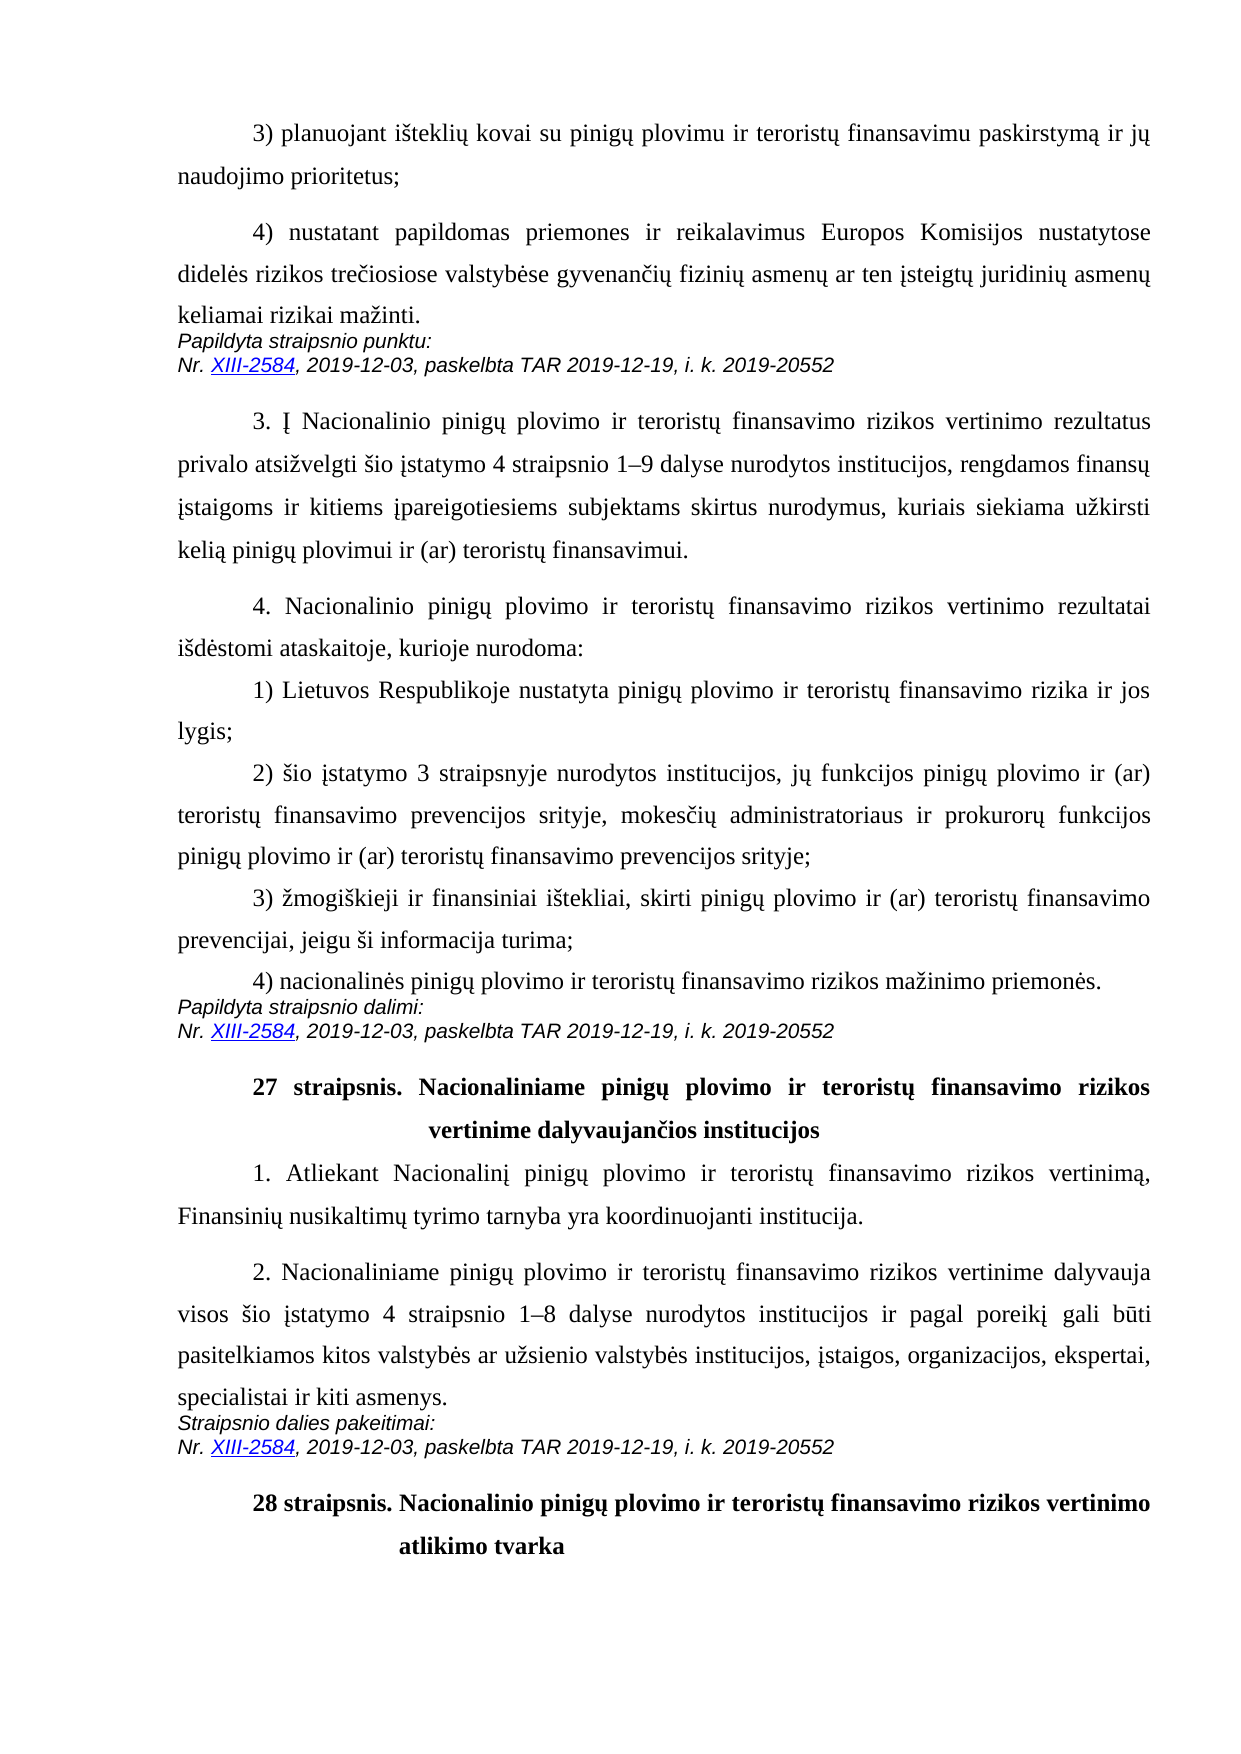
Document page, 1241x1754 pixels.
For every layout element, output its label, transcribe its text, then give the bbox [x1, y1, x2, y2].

text 3) planuojant išteklių kovai su pinigų plovimu ir teroristų finansavimu paskirstymą ir jų naudojimo prioritetus; [177, 118, 1152, 190]
text 1) Lietuvos Respublikoje nustatyta pinigų plovimo ir teroristų finansavimo rizika ir jos lygis; [177, 662, 1152, 745]
text Papildyta straipsnio dalimi: [177, 995, 1152, 1019]
text Nr. XIII-2584, 2019-12-03, paskelbta TAR 2019-12-19, i. k. 2019-20552 [177, 353, 1152, 377]
text 2. Nacionaliniame pinigų plovimo ir teroristų finansavimo rizikos vertinime dalyvauja visos šio įstatymo 4 straipsnio 1–8 dalyse nurodytos institucijos ir pagal poreikį gali būti pasitelkiamos kitos valstybės ar užsienio valstybės institucijos, įstaigos, organizacijos, ekspertai, specialistai ir kiti asmenys. [177, 1244, 1152, 1411]
text 1. Atliekant Nacionalinį pinigų plovimo ir teroristų finansavimo rizikos vertinimą, Finansinių nusikaltimų tyrimo tarnyba yra koordinuojanti institucija. [177, 1158, 1152, 1230]
text 28 straipsnis. Nacionalinio pinigų plovimo ir teroristų finansavimo rizikos vertinimo atlikimo tvarka [252, 1488, 1152, 1559]
text Straipsnio dalies pakeitimai: [177, 1411, 1152, 1435]
text 4) nacionalinės pinigų plovimo ir teroristų finansavimo rizikos mažinimo priemonės. [177, 953, 1152, 995]
text 3. Į Nacionalinio pinigų plovimo ir teroristų finansavimo rizikos vertinimo rezultatus privalo atsižvelgti šio įstatymo 4 straipsnio 1–9 dalyse nurodytos institucijos, rengdamos finansų įstaigoms ir kitiems įpareigotiesiems subjektams skirtus nurodymus, kuriais siekiama užkirsti kelią pinigų plovimui ir (ar) teroristų finansavimui. [177, 406, 1152, 564]
text Nr. XIII-2584, 2019-12-03, paskelbta TAR 2019-12-19, i. k. 2019-20552 [177, 1435, 1152, 1459]
text 3) žmogiškieji ir finansiniai ištekliai, skirti pinigų plovimo ir (ar) teroristų finansavimo prevencijai, jeigu ši informacija turima; [177, 870, 1152, 953]
text 4) nustatant papildomas priemones ir reikalavimus Europos Komisijos nustatytose didelės rizikos trečiosiose valstybėse gyvenančių fizinių asmenų ar ten įsteigtų juridinių asmenų keliamai rizikai mažinti. [177, 204, 1152, 329]
text Papildyta straipsnio punktu: [177, 329, 1152, 353]
text 4. Nacionalinio pinigų plovimo ir teroristų finansavimo rizikos vertinimo rezultatai išdėstomi ataskaitoje, kurioje nurodoma: [177, 578, 1152, 662]
text Nr. XIII-2584, 2019-12-03, paskelbta TAR 2019-12-19, i. k. 2019-20552 [177, 1019, 1152, 1043]
text 2) šio įstatymo 3 straipsnyje nurodytos institucijos, jų funkcijos pinigų plovimo ir (ar) teroristų finansavimo prevencijos srityje, mokesčių administratoriaus ir prokurorų funkcijos pinigų plovimo ir (ar) teroristų finansavimo prevencijos srityje; [177, 745, 1152, 870]
text 27 straipsnis. Nacionaliniame pinigų plovimo ir teroristų finansavimo rizikos vertinime dalyvaujančios institucijos [252, 1072, 1152, 1144]
